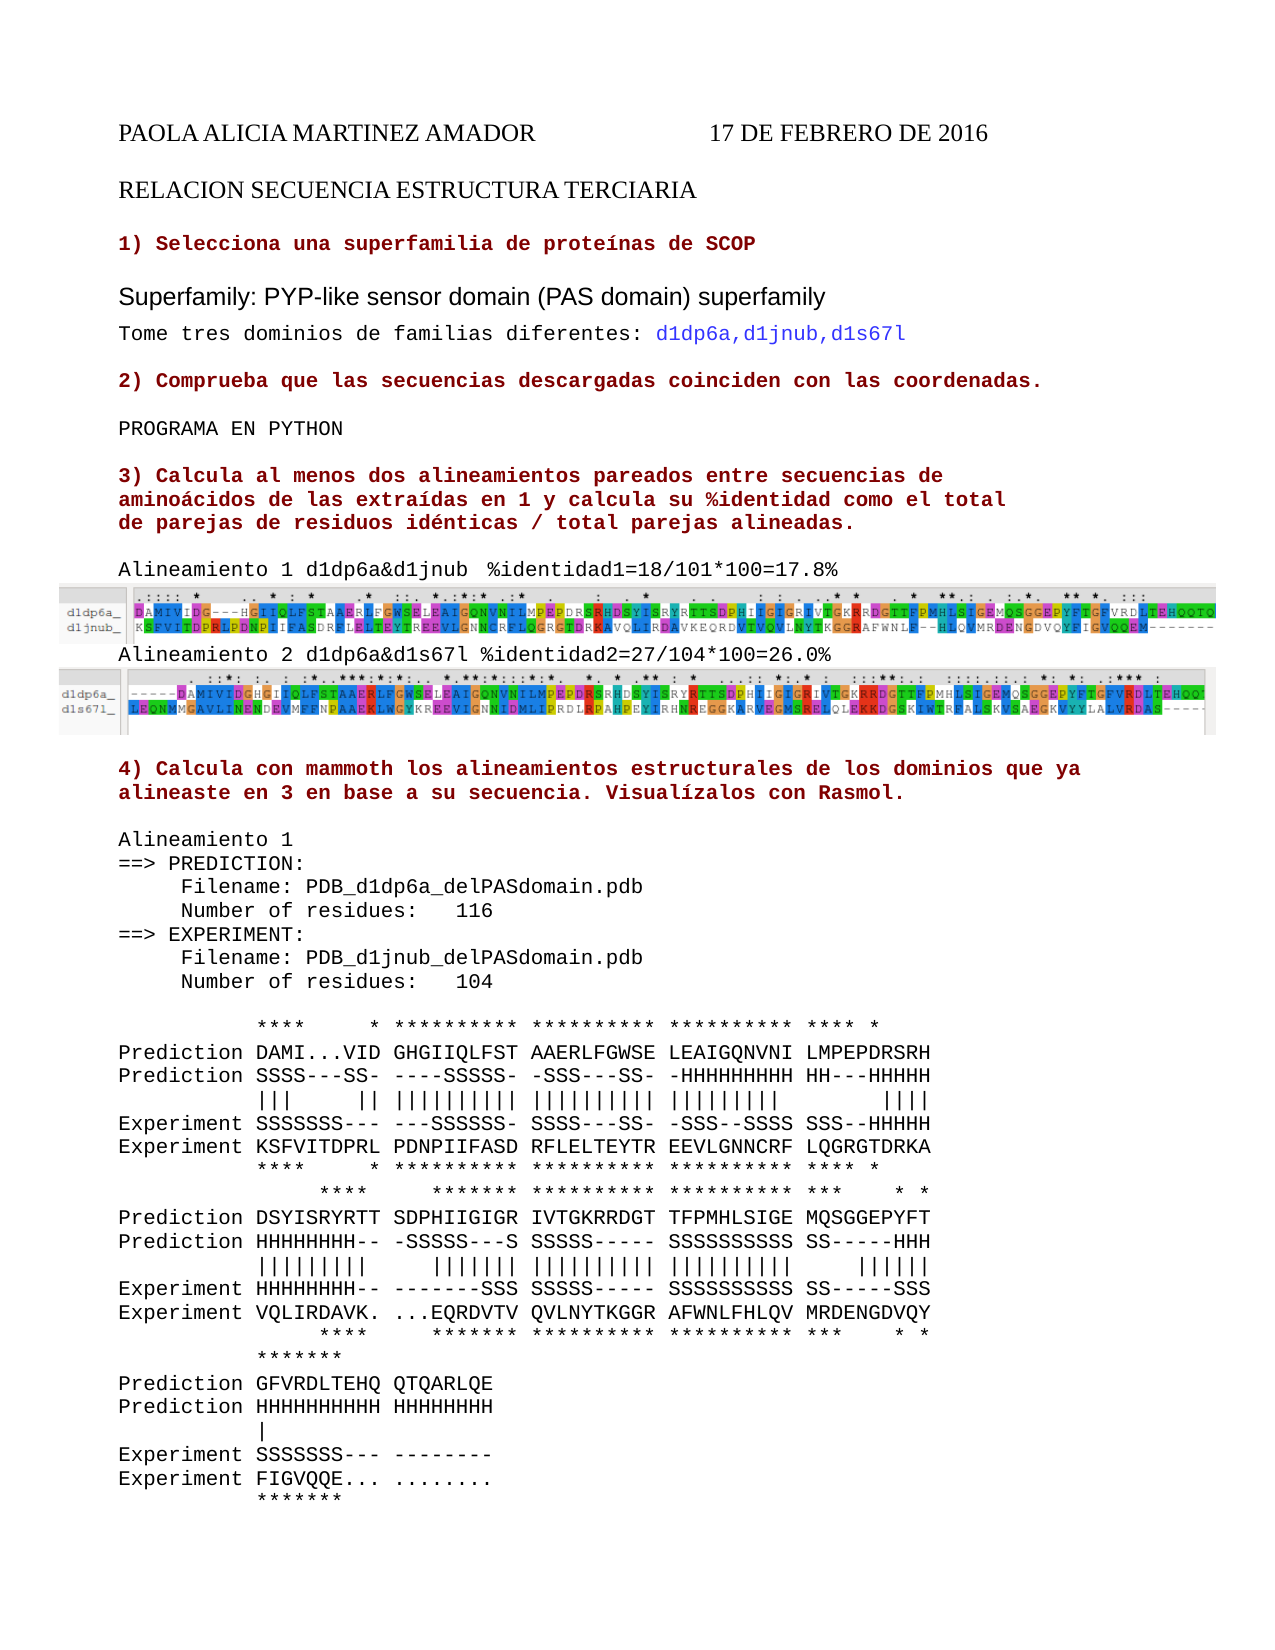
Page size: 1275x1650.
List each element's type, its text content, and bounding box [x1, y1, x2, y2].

text **** ******* ********** ********** *** * * [118, 1326, 1157, 1349]
text 2) Comprueba que las secuencias descargadas coinciden con las coordenadas. [118, 370, 1157, 394]
text 3) Calcula al menos dos alineamientos pareados entre secuencias de [118, 465, 1157, 488]
text ==> PREDICTION: [118, 853, 1157, 876]
text Prediction GFVRDLTEHQ QTQARLQE [118, 1373, 1157, 1397]
text 4) Calcula con mammoth los alineamientos estructurales de los dominios que ya alineaste en 3 en base a su secuencia. Visualízalos con Rasmol. [118, 758, 1157, 805]
text Prediction HHHHHHHH-- -SSSSS---S SSSSS----- SSSSSSSSSS SS-----HHH [118, 1231, 1157, 1255]
text Number of residues: 116 [118, 900, 1157, 924]
subtitle Superfamily: PYP-like sensor domain (PAS domain) superfamily [118, 282, 1157, 311]
text 1) Selecciona una superfamilia de proteínas de SCOP [118, 233, 1157, 257]
text ******* [118, 1349, 1157, 1373]
text Experiment FIGVQQE... ........ [118, 1467, 1157, 1491]
picture [59, 583, 1216, 644]
text aminoácidos de las extraídas en 1 y calcula su %identidad como el total [118, 488, 1157, 512]
text ******* [118, 1491, 1157, 1515]
text Alineamiento 1 d1dp6a&d1jnub %identidad1=18/101*100=17.8% [118, 559, 1157, 583]
text Filename: PDB_d1dp6a_delPASdomain.pdb [118, 876, 1157, 900]
text Tome tres dominios de familias diferentes: d1dp6a,d1jnub,d1s67l [118, 323, 1157, 347]
text Alineamiento 1 [118, 829, 1157, 853]
text de parejas de residuos idénticas / total parejas alineadas. [118, 512, 1157, 536]
text Experiment SSSSSSS--- -------- [118, 1444, 1157, 1467]
text **** * ********** ********** ********** **** * [118, 1018, 1157, 1042]
text Prediction DSYISRYRTT SDPHIIGIGR IVTGKRRDGT TFPMHLSIGE MQSGGEPYFT [118, 1207, 1157, 1231]
text Prediction SSSS---SS- ----SSSSS- -SSS---SS- -HHHHHHHHH HH---HHHHH [118, 1066, 1157, 1089]
picture [58, 667, 1216, 735]
text Experiment KSFVITDPRL PDNPIIFASD RFLELTEYTR EEVLGNNCRF LQGRGTDRKA [118, 1136, 1157, 1160]
text Prediction HHHHHHHHHH HHHHHHHH [118, 1397, 1157, 1420]
text Experiment HHHHHHHH-- -------SSS SSSSS----- SSSSSSSSSS SS-----SSS [118, 1278, 1157, 1302]
text ==> EXPERIMENT: [118, 924, 1157, 947]
text RELACION SECUENCIA ESTRUCTURA TERCIARIA [118, 176, 1157, 204]
text Alineamiento 2 d1dp6a&d1s67l %identidad2=27/104*100=26.0% [118, 644, 1157, 667]
text | [118, 1420, 1157, 1444]
text Filename: PDB_d1jnub_delPASdomain.pdb [118, 947, 1157, 971]
text Experiment SSSSSSS--- ---SSSSSS- SSSS---SS- -SSS--SSSS SSS--HHHHH [118, 1113, 1157, 1136]
text ||| || |||||||||| |||||||||| ||||||||| |||| [118, 1089, 1157, 1113]
text **** * ********** ********** ********** **** * [118, 1160, 1157, 1184]
text PROGRAMA EN PYTHON [118, 418, 1157, 441]
text Prediction DAMI...VID GHGIIQLFST AAERLFGWSE LEAIGQNVNI LMPEPDRSRH [118, 1042, 1157, 1066]
text **** ******* ********** ********** *** * * [118, 1184, 1157, 1207]
text Number of residues: 104 [118, 971, 1157, 994]
text Experiment VQLIRDAVK. ...EQRDVTV QVLNYTKGGR AFWNLFHLQV MRDENGDVQY [118, 1302, 1157, 1326]
text ||||||||| ||||||| |||||||||| |||||||||| |||||| [118, 1255, 1157, 1278]
text PAOLA ALICIA MARTINEZ AMADOR 17 DE FEBRERO DE 2016 [118, 118, 1157, 147]
